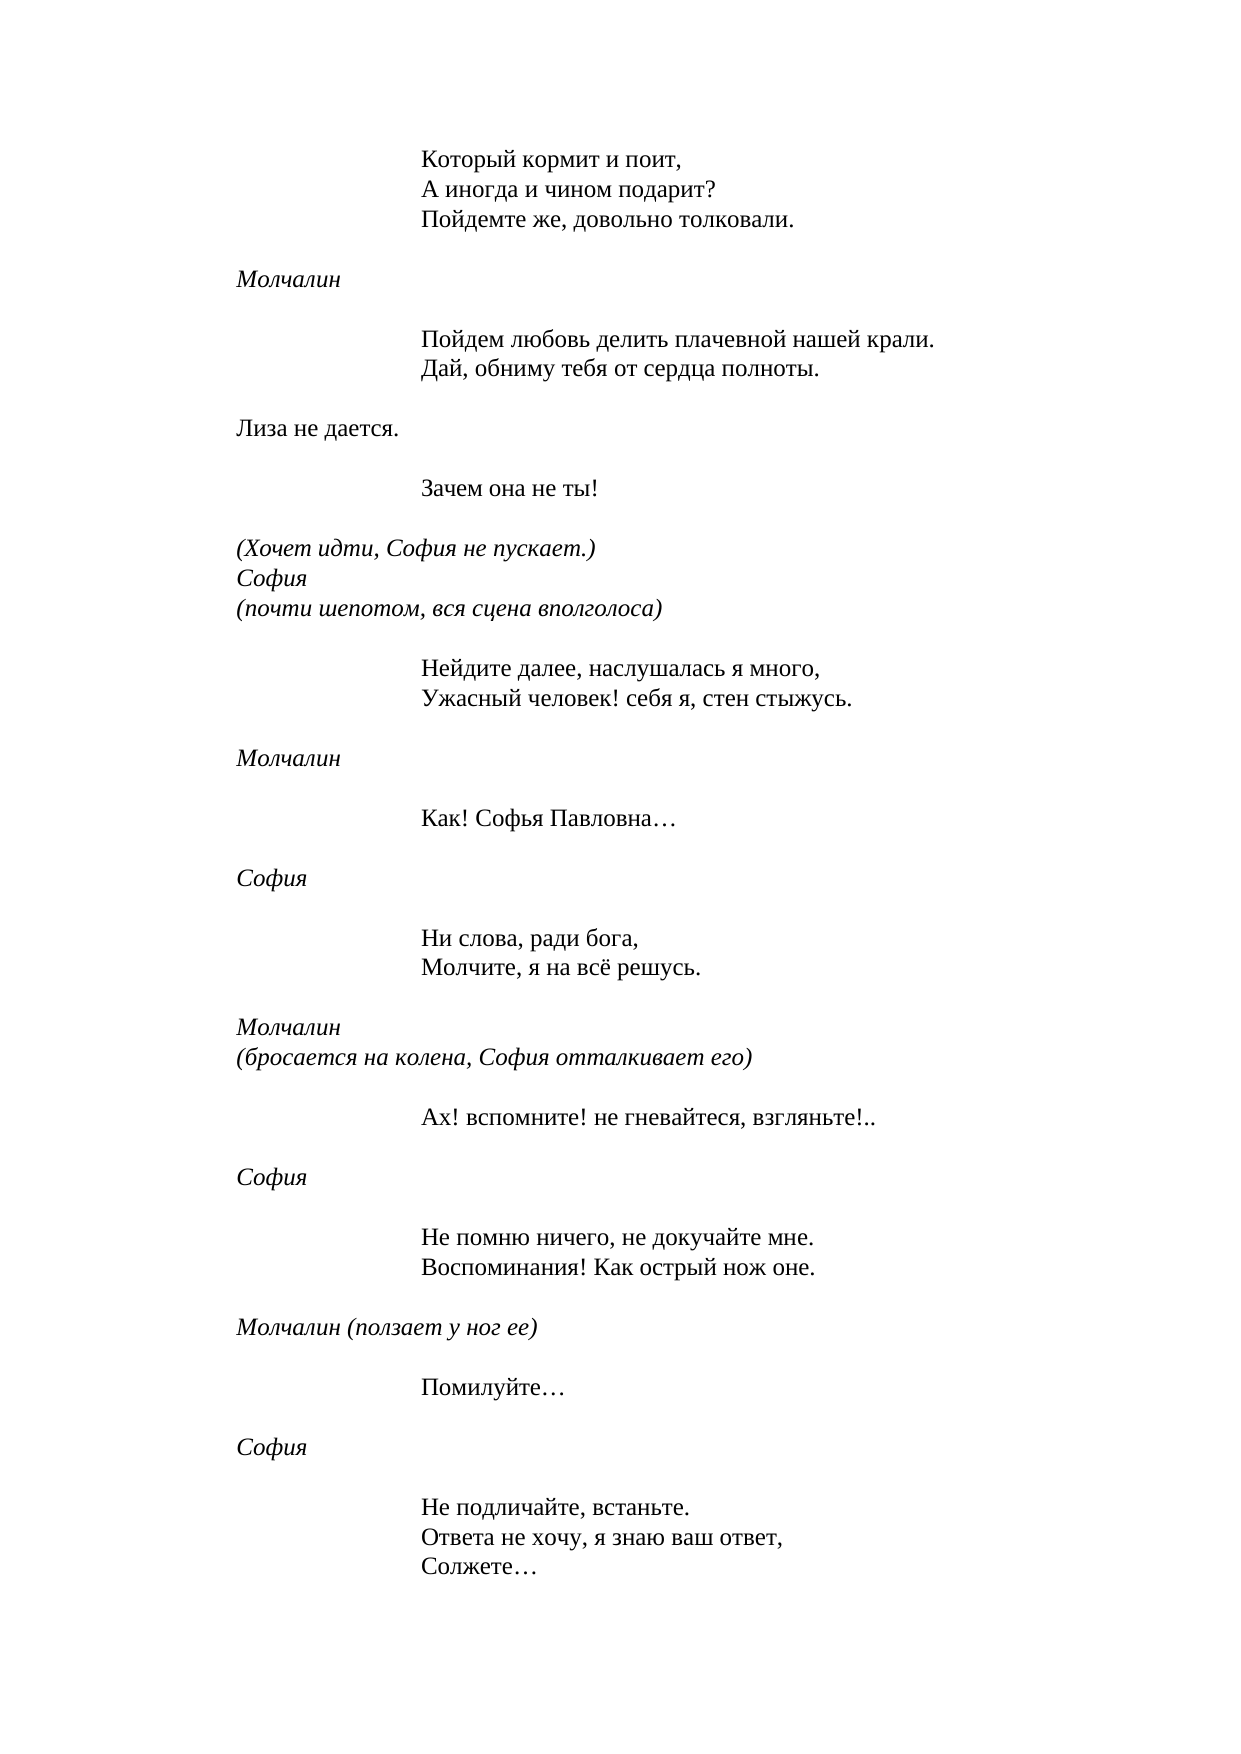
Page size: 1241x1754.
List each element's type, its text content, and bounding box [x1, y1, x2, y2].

text Молчалин (ползает у ног ее) [236, 1312, 1167, 1341]
text (почти шепотом, вся сцена вполголоса) [236, 593, 1167, 622]
text (бросается на колена, София отталкивает его) [236, 1042, 1167, 1071]
text Как! Софья Павловна… [421, 803, 1167, 832]
text Ответа не хочу, я знаю ваш ответ, Солжете… [421, 1522, 785, 1580]
text София [236, 563, 1167, 592]
text Ах! вспомните! не гневайтеся, взгляньте!.. [421, 1102, 1167, 1131]
text Не помню ничего, не докучайте мне. Воспоминания! Как острый нож оне. [421, 1222, 817, 1281]
text Нейдите далее, наслушалась я много, Ужасный человек! себя я, стен стыжусь. [421, 653, 892, 712]
text Лиза не дается. [236, 413, 1167, 442]
text Который кормит и поит, [421, 144, 1167, 173]
text Зачем она не ты! [421, 473, 1167, 502]
text Ни слова, ради бога, Молчите, я на всё решусь. [421, 923, 732, 981]
text Молчалин [236, 743, 1167, 772]
text София [236, 1162, 1167, 1191]
text Молчалин [236, 264, 1167, 293]
text А иногда и чином подарит? Пойдемте же, довольно толковали. [421, 174, 818, 233]
text Пойдем любовь делить плачевной нашей крали. Дай, обниму тебя от сердца полноты. [421, 324, 945, 382]
text Не подличайте, встаньте. [421, 1492, 1167, 1521]
text Молчалин [236, 1012, 1167, 1041]
text София [236, 863, 1167, 892]
text Помилуйте… [421, 1372, 1167, 1401]
text (Хочет идти, София не пускает.) [236, 533, 1167, 562]
text София [236, 1432, 1167, 1461]
